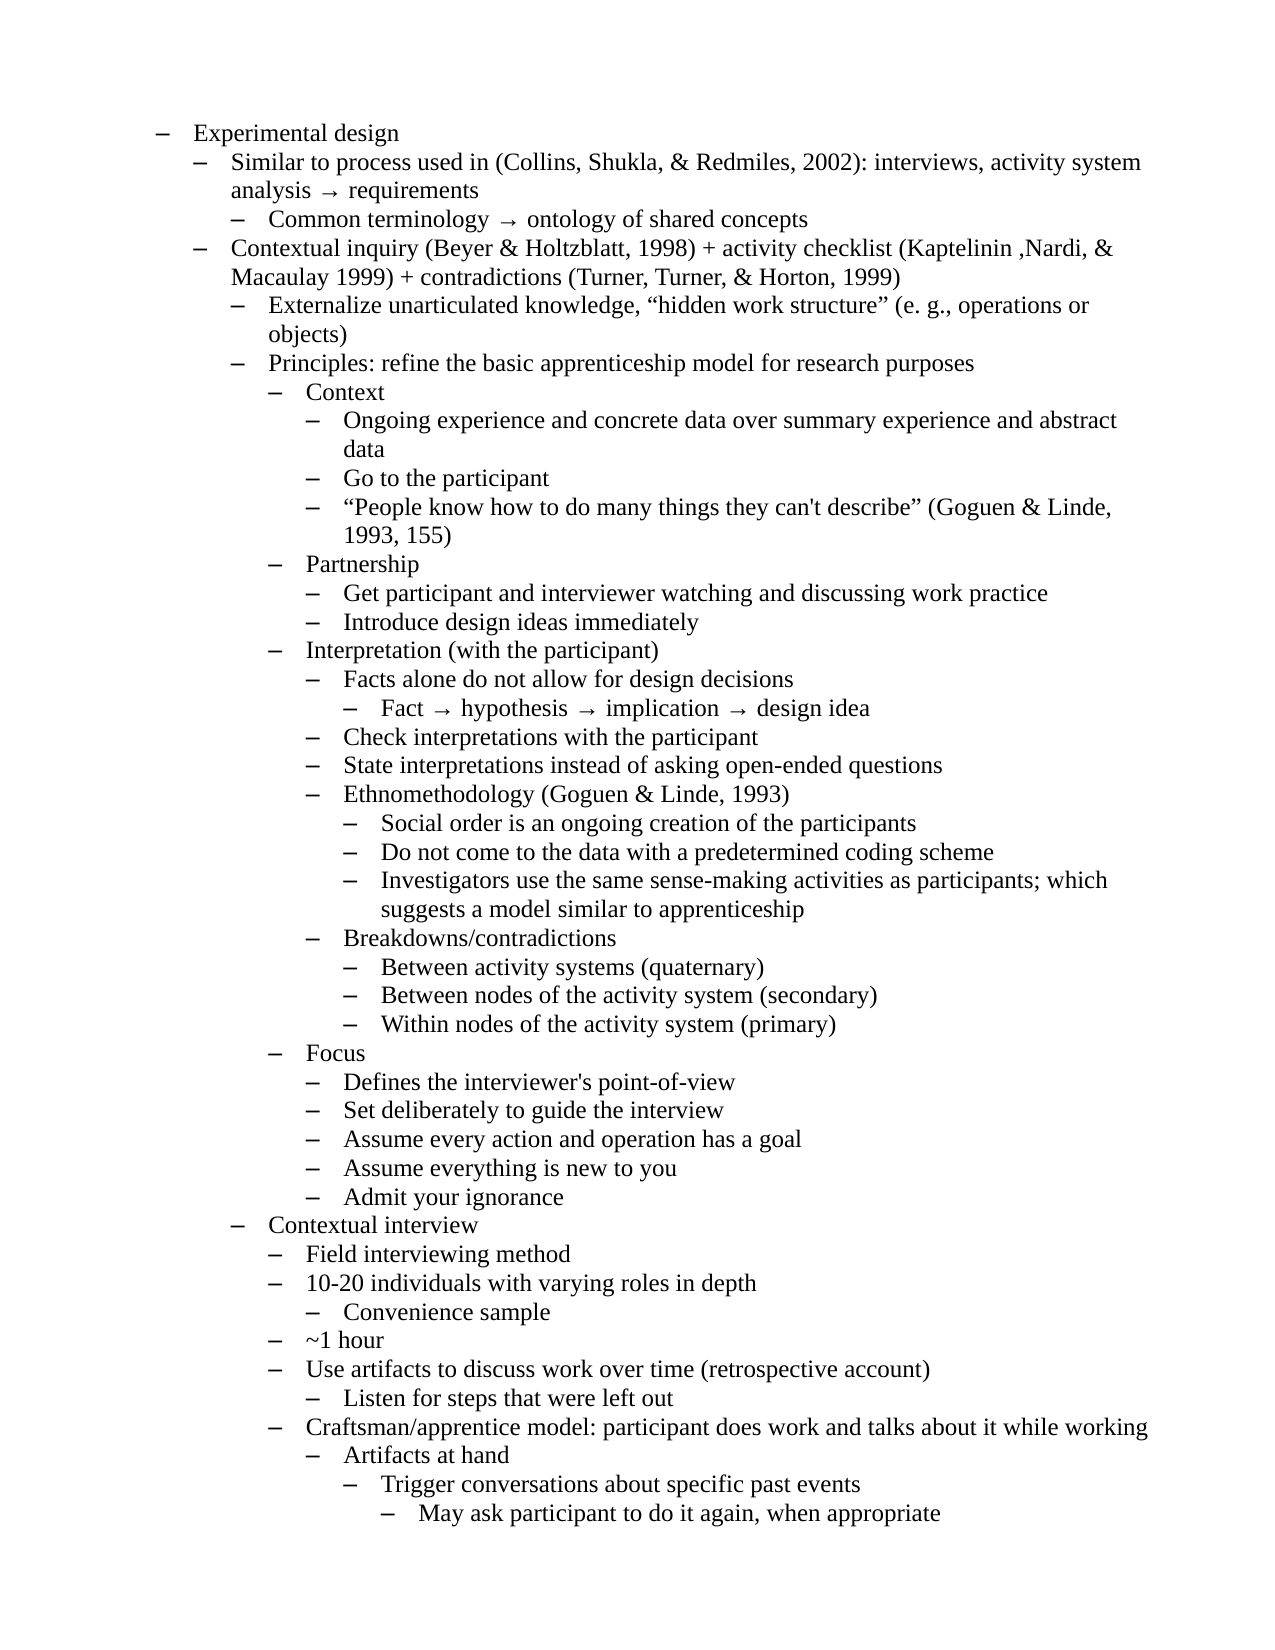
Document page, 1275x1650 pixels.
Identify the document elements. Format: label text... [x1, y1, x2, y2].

list Contextual inquiry (Beyer & Holtzblatt, 1998) + activity checklist (Kaptelinin ,Nardi, & Macaulay 1999) + contradictions (Turner, Turner, & Horton, 1999) [193, 233, 1157, 291]
list Defines the interviewer's point-of-view [306, 1067, 1157, 1096]
list May ask participant to do it again, when appropriate [381, 1498, 1157, 1527]
list Ethnomethodology (Goguen & Linde, 1993) [306, 779, 1157, 808]
list Introduce design ideas immediately [306, 607, 1157, 636]
list Common terminology → ontology of shared concepts [231, 204, 1157, 233]
list State interpretations instead of asking open-ended questions [306, 751, 1157, 779]
list Do not come to the data with a predetermined coding scheme [343, 837, 1157, 866]
list Social order is an ongoing creation of the participants [343, 808, 1157, 837]
list Craftsman/apprentice model: participant does work and talks about it while working [268, 1412, 1157, 1441]
list Admit your ignorance [306, 1182, 1157, 1211]
list Get participant and interviewer watching and discussing work practice [306, 578, 1157, 607]
list Investigators use the same sense-making activities as participants; which suggests a model similar to apprenticeship [343, 866, 1157, 923]
list Convenience sample [306, 1297, 1157, 1326]
list Check interpretations with the participant [306, 722, 1157, 751]
list Artifacts at hand [306, 1441, 1157, 1469]
list Externalize unarticulated knowledge, “hidden work structure” (e. g., operations or objects) [231, 291, 1157, 348]
list Breakdowns/contradictions [306, 923, 1157, 952]
list Set deliberately to guide the interview [306, 1096, 1157, 1124]
list Focus [268, 1038, 1157, 1067]
list Interpretation (with the participant) [268, 636, 1157, 664]
list ~1 hour [268, 1326, 1157, 1354]
list Assume every action and operation has a goal [306, 1124, 1157, 1153]
list “People know how to do many things they can't describe” (Goguen & Linde, 1993, 155) [306, 492, 1157, 549]
list Contextual interview [231, 1211, 1157, 1239]
list Listen for steps that were left out [306, 1383, 1157, 1412]
list Context [268, 377, 1157, 406]
list Similar to process used in (Collins, Shukla, & Redmiles, 2002): interviews, activity system analysis → requirements [193, 147, 1157, 204]
list Use artifacts to discuss work over time (retrospective account) [268, 1354, 1157, 1383]
list Between nodes of the activity system (secondary) [343, 981, 1157, 1009]
list Fact → hypothesis → implication → design idea [343, 693, 1157, 722]
list Partnership [268, 549, 1157, 578]
list Within nodes of the activity system (primary) [343, 1009, 1157, 1038]
list Ongoing experience and concrete data over summary experience and abstract data [306, 406, 1157, 463]
list Principles: refine the basic apprenticeship model for research purposes [231, 348, 1157, 377]
list Go to the participant [306, 463, 1157, 492]
list Field interviewing method [268, 1239, 1157, 1268]
list Between activity systems (quaternary) [343, 952, 1157, 981]
list Experimental design [156, 118, 1157, 147]
list Facts alone do not allow for design decisions [306, 664, 1157, 693]
list Trigger conversations about specific past events [343, 1469, 1157, 1498]
list Assume everything is new to you [306, 1153, 1157, 1182]
list 10-20 individuals with varying roles in depth [268, 1268, 1157, 1297]
